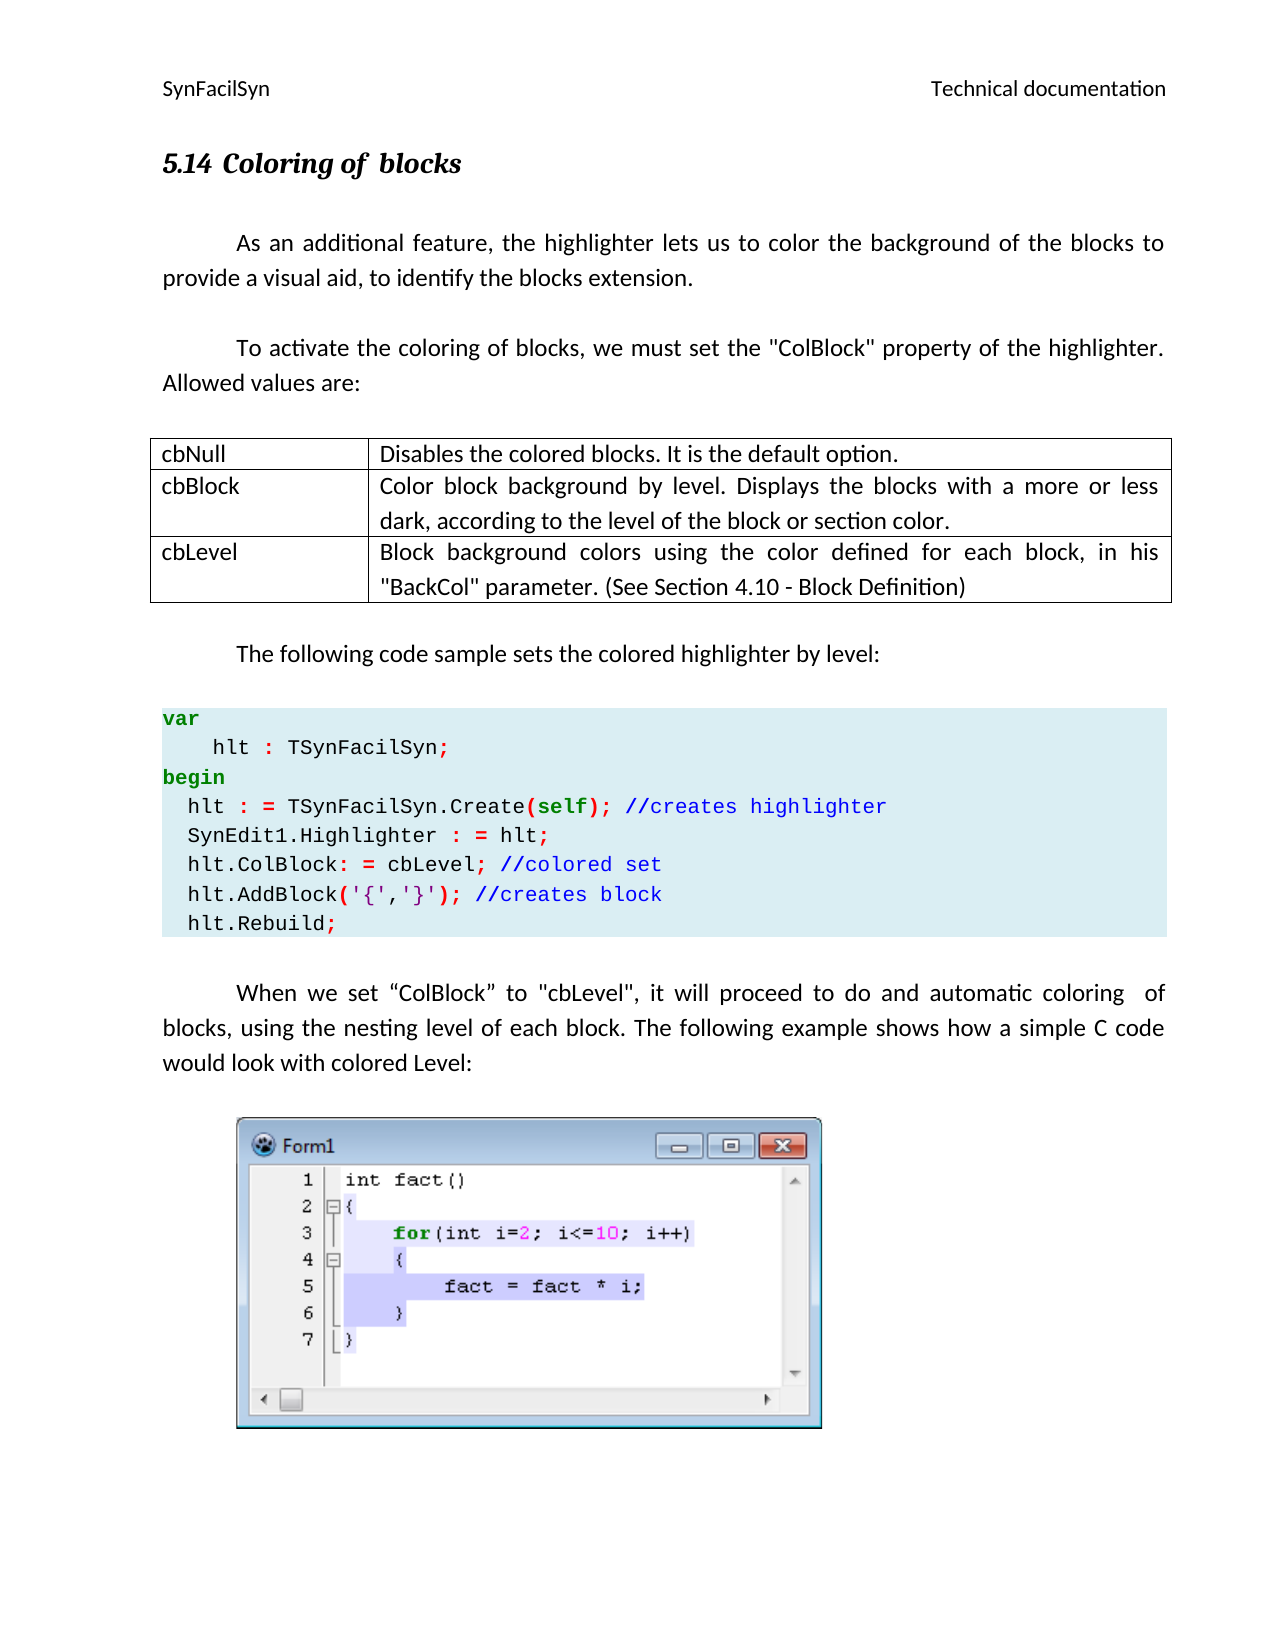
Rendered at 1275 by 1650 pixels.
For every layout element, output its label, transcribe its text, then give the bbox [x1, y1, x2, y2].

table_header Disables the colored blocks. It is the default option. [369, 439, 1171, 469]
text hlt : TSynFacilSyn; [162, 737, 1167, 761]
text As an additional feature, the highlighter lets us to color the background of the blocks to provide a visual aid, to identify the blocks extension. [162, 227, 1167, 293]
subtitle Coloring of blocks [162, 148, 1167, 181]
table_cell Color block background by level. Displays the blocks with a more or less dark, according to the level of the block or section color. [369, 470, 1171, 536]
text The following code sample sets the colored highlighter by level: [162, 638, 1167, 669]
text var [162, 708, 1167, 732]
table_cell Block background colors using the color defined for each block, in his "BackCol" parameter. (See Section 4.10 - Block Definition) [369, 537, 1171, 602]
table_header cbNull [151, 439, 368, 469]
text When we set “ColBlock” to "cbLevel", it will proceed to do and automatic coloring of blocks, using the nesting level of each block. The following example shows how a simple C code would look with colored Level: [162, 977, 1167, 1078]
table_cell cbLevel [151, 537, 368, 602]
picture [236, 1117, 823, 1429]
text hlt.Rebuild; [162, 913, 1167, 937]
text SynEdit1.Highlighter : = hlt; [162, 825, 1167, 849]
text hlt.ColBlock: = cbLevel; //colored set [162, 854, 1167, 878]
text hlt.AddBlock('{','}'); //creates block [162, 884, 1167, 907]
table_cell cbBlock [151, 470, 368, 536]
text begin [162, 767, 1167, 790]
text To activate the coloring of blocks, we must set the "ColBlock" property of the highlighter. Allowed values ​​are: [162, 332, 1167, 398]
text hlt : = TSynFacilSyn.Create(self); //creates highlighter [162, 796, 1167, 819]
